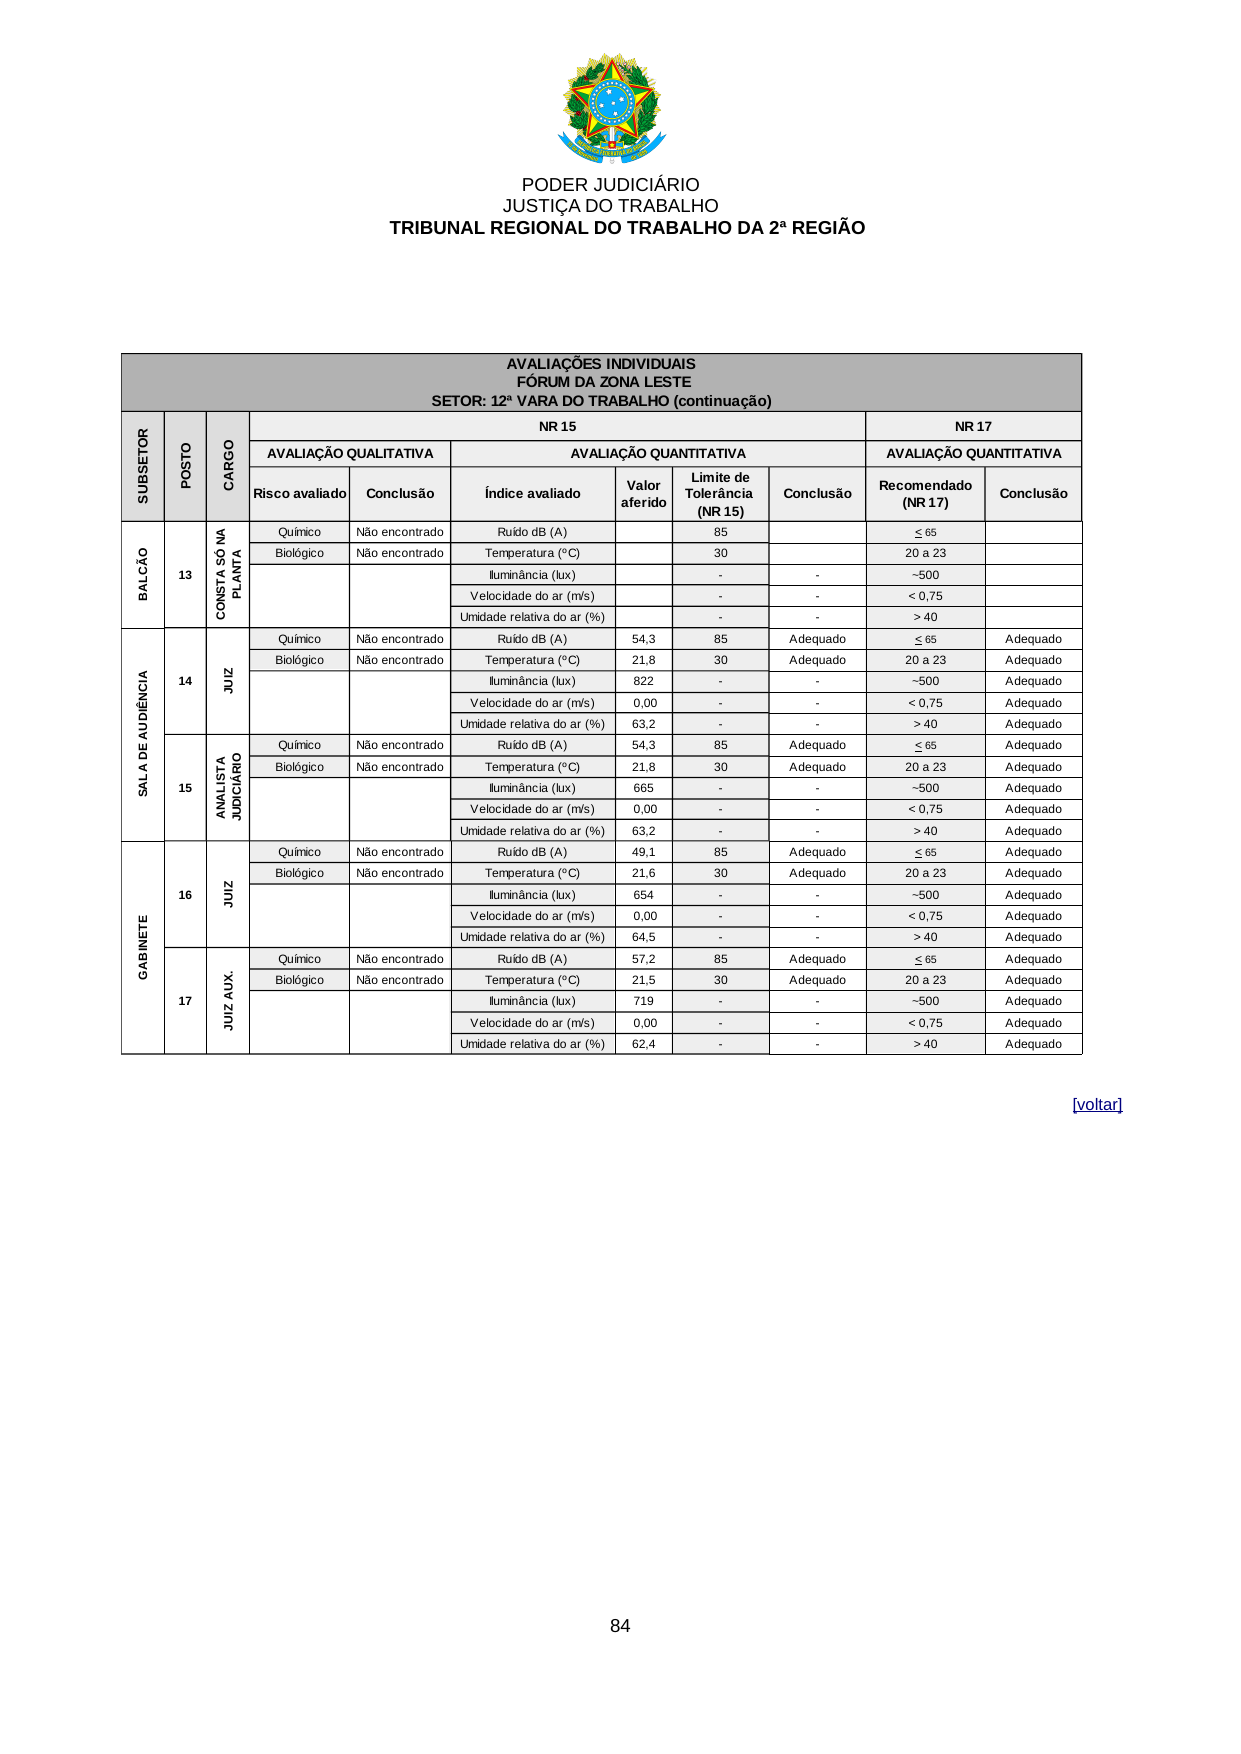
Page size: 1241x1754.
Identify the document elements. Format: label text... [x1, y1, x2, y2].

text [voltar] [118, 1094, 1122, 1114]
